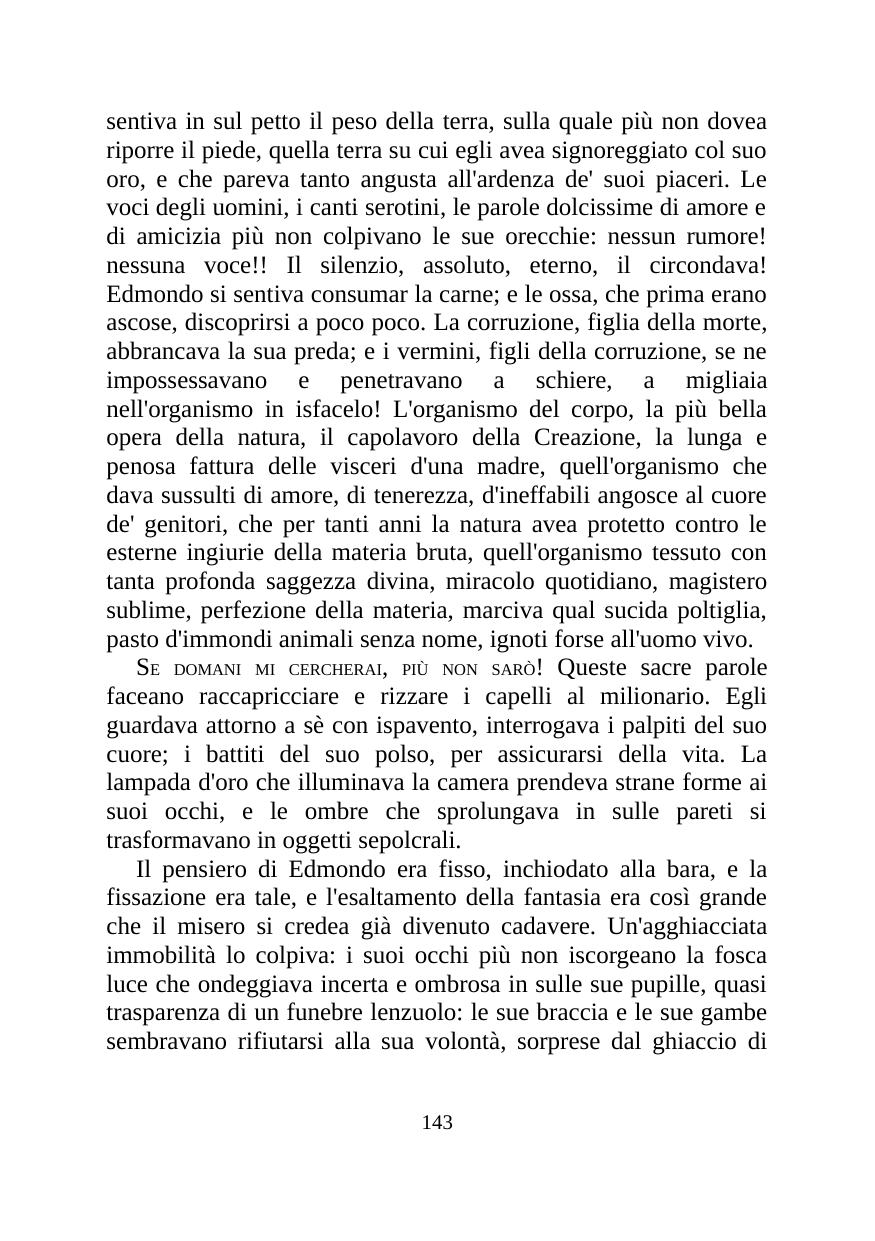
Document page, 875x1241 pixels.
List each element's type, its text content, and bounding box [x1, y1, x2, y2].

text sentiva in sul petto il peso della terra, sulla quale più non dovea riporre il piede, quella terra su cui egli avea signoreggiato col suo oro, e che pareva tanto angusta all'ardenza de' suoi piaceri. Le voci degli uomini, i canti serotini, le parole dolcissime di amore e di amicizia più non colpivano le sue orecchie: nessun rumore! nessuna voce!! Il silenzio, assoluto, eterno, il circondava! Edmondo si sentiva consumar la carne; e le ossa, che prima erano ascose, discoprirsi a poco poco. La corruzione, figlia della morte, abbrancava la sua preda; e i vermini, figli della corruzione, se ne impossessavano e penetravano a schiere, a migliaia nell'organismo in isfacelo! L'organismo del corpo, la più bella opera della natura, il capolavoro della Creazione, la lunga e penosa fattura delle visceri d'una madre, quell'organismo che dava sussulti di amore, di tenerezza, d'ineffabili angosce al cuore de' genitori, che per tanti anni la natura avea protetto contro le esterne ingiurie della materia bruta, quell'organismo tessuto con tanta profonda saggezza divina, miracolo quotidiano, magistero sublime, perfezione della materia, marciva qual sucida poltiglia, pasto d'immondi animali senza nome, ignoti forse all'uomo vivo. [106, 106, 768, 652]
text Il pensiero di Edmondo era fisso, inchiodato alla bara, e la fissazione era tale, e l'esaltamento della fantasia era così grande che il misero si credea già divenuto cadavere. Un'agghiacciata immobilità lo colpiva: i suoi occhi più non iscorgeano la fosca luce che ondeggiava incerta e ombrosa in sulle sue pupille, quasi trasparenza di un funebre lenzuolo: le sue braccia e le sue gambe sembravano rifiutarsi alla sua volontà, sorprese dal ghiaccio di [106, 854, 768, 1055]
text Se domani mi cercherai, più non sarò! Queste sacre parole faceano raccapricciare e rizzare i capelli al milionario. Egli guardava attorno a sè con ispavento, interrogava i palpiti del suo cuore; i battiti del suo polso, per assicurarsi della vita. La lampada d'oro che illuminava la camera prendeva strane forme ai suoi occhi, e le ombre che sprolungava in sulle pareti si trasformavano in oggetti sepolcrali. [106, 652, 768, 854]
